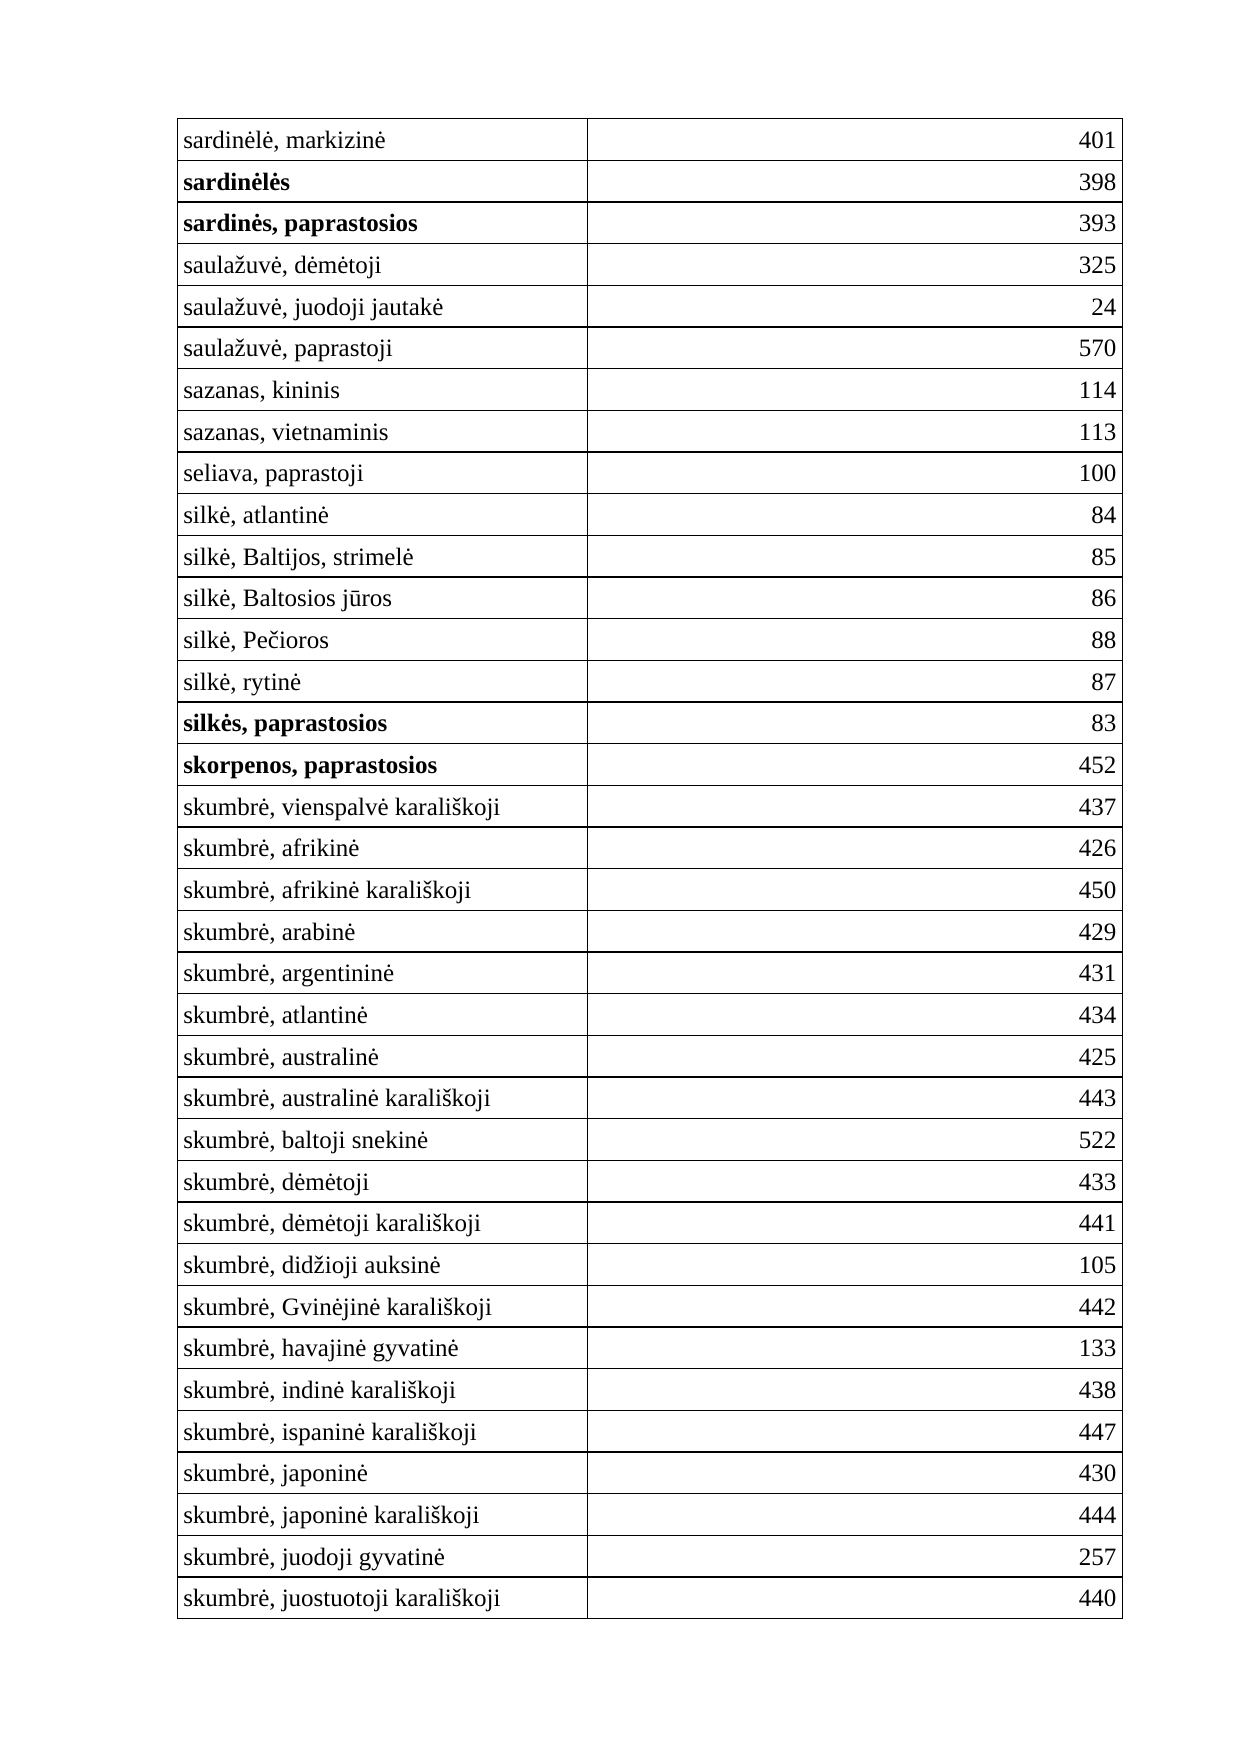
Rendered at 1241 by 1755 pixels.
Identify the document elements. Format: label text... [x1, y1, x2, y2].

table_cell skumbrė, arabinė [178, 911, 587, 951]
table_cell skumbrė, dėmėtoji [178, 1161, 587, 1201]
table_cell 88 [588, 619, 1122, 660]
table_cell 452 [588, 744, 1122, 785]
table_cell skumbrė, ispaninė karališkoji [178, 1411, 587, 1451]
table_cell silkės, paprastosios [178, 703, 587, 743]
table_cell skumbrė, atlantinė [178, 994, 587, 1035]
table_cell 437 [588, 786, 1122, 826]
table_cell 443 [588, 1078, 1122, 1118]
table_cell 441 [588, 1203, 1122, 1243]
table_cell 393 [588, 203, 1122, 243]
table_cell skumbrė, afrikinė [178, 828, 587, 868]
table_cell 444 [588, 1494, 1122, 1535]
table_cell 100 [588, 453, 1122, 493]
table_cell 433 [588, 1161, 1122, 1201]
table_cell skumbrė, juodoji gyvatinė [178, 1536, 587, 1576]
table_cell skumbrė, indinė karališkoji [178, 1369, 587, 1410]
table_cell silkė, Baltijos, strimelė [178, 536, 587, 576]
table_cell 430 [588, 1453, 1122, 1493]
table_cell skumbrė, japoninė karališkoji [178, 1494, 587, 1535]
table_cell 325 [588, 244, 1122, 285]
table_cell skumbrė, Gvinėjinė karališkoji [178, 1286, 587, 1326]
table_cell sardinėlė, markizinė [178, 119, 587, 160]
table_cell skumbrė, afrikinė karališkoji [178, 869, 587, 910]
table_cell 85 [588, 536, 1122, 576]
table_cell 24 [588, 286, 1122, 326]
table_cell skumbrė, australinė karališkoji [178, 1078, 587, 1118]
table_cell 434 [588, 994, 1122, 1035]
table_cell 257 [588, 1536, 1122, 1576]
table_cell saulažuvė, juodoji jautakė [178, 286, 587, 326]
table_cell 429 [588, 911, 1122, 951]
table_cell skumbrė, juostuotoji karališkoji [178, 1578, 587, 1618]
table_cell skumbrė, japoninė [178, 1453, 587, 1493]
table_cell sardinės, paprastosios [178, 203, 587, 243]
table_cell seliava, paprastoji [178, 453, 587, 493]
table_cell 133 [588, 1328, 1122, 1368]
table_cell skumbrė, baltoji snekinė [178, 1119, 587, 1160]
table_cell 431 [588, 953, 1122, 993]
table_cell 105 [588, 1244, 1122, 1285]
table_cell skumbrė, australinė [178, 1036, 587, 1076]
table_cell skumbrė, didžioji auksinė [178, 1244, 587, 1285]
table_cell saulažuvė, dėmėtoji [178, 244, 587, 285]
table_cell 426 [588, 828, 1122, 868]
table_cell 570 [588, 328, 1122, 368]
table_cell skumbrė, havajinė gyvatinė [178, 1328, 587, 1368]
table_cell 84 [588, 494, 1122, 535]
table_cell saulažuvė, paprastoji [178, 328, 587, 368]
table_cell silkė, rytinė [178, 661, 587, 701]
table_cell 440 [588, 1578, 1122, 1618]
table_cell sardinėlės [178, 161, 587, 201]
table_cell 114 [588, 369, 1122, 410]
table_cell sazanas, vietnaminis [178, 411, 587, 451]
table_cell skumbrė, dėmėtoji karališkoji [178, 1203, 587, 1243]
table_cell 83 [588, 703, 1122, 743]
table_cell 425 [588, 1036, 1122, 1076]
table_cell 86 [588, 578, 1122, 618]
table_cell 447 [588, 1411, 1122, 1451]
table_cell silkė, Pečioros [178, 619, 587, 660]
table_cell sazanas, kininis [178, 369, 587, 410]
table_cell skumbrė, vienspalvė karališkoji [178, 786, 587, 826]
table_cell 438 [588, 1369, 1122, 1410]
table_cell 442 [588, 1286, 1122, 1326]
table_cell skorpenos, paprastosios [178, 744, 587, 785]
table_cell silkė, atlantinė [178, 494, 587, 535]
table_cell 522 [588, 1119, 1122, 1160]
table_cell 401 [588, 119, 1122, 160]
table_cell 87 [588, 661, 1122, 701]
table_cell 398 [588, 161, 1122, 201]
table_cell skumbrė, argentininė [178, 953, 587, 993]
table_cell 113 [588, 411, 1122, 451]
table_cell 450 [588, 869, 1122, 910]
table_cell silkė, Baltosios jūros [178, 578, 587, 618]
